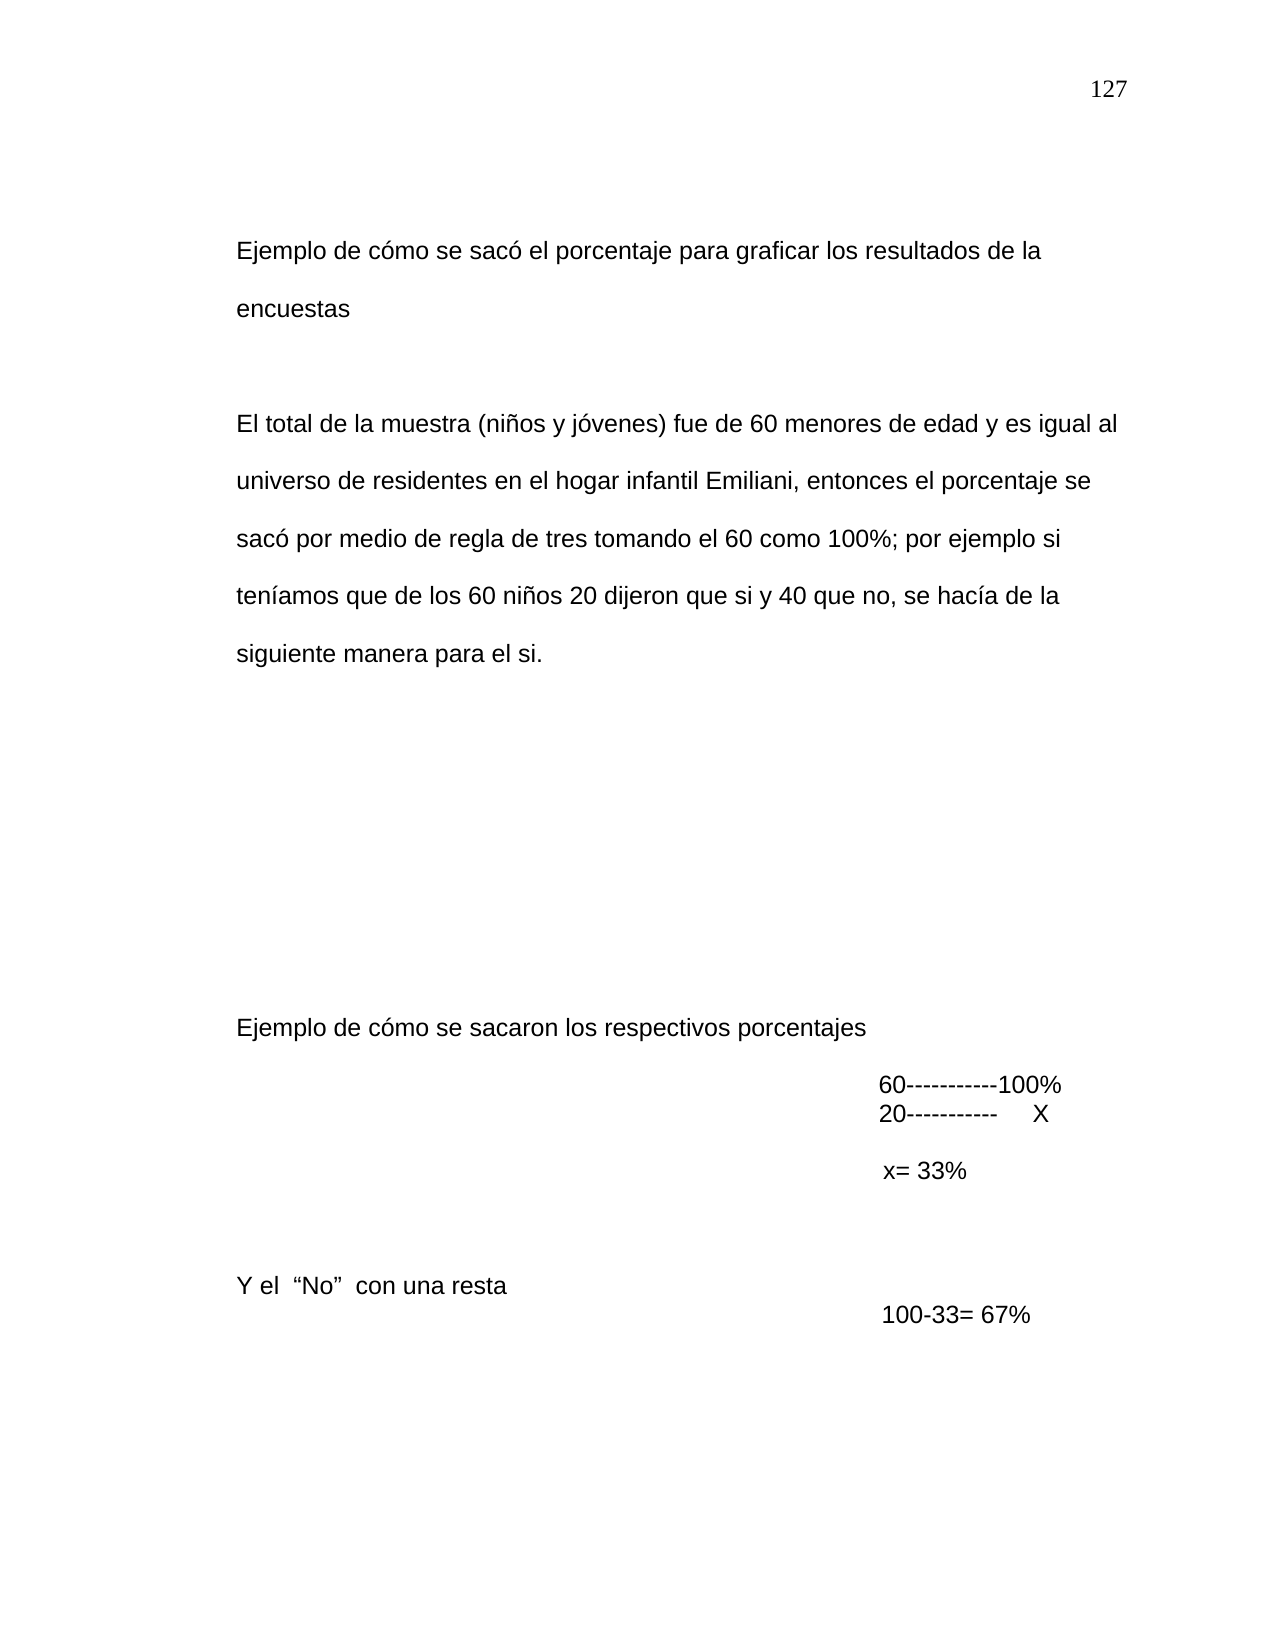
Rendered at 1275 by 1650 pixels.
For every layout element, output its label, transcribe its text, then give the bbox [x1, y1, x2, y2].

subtitle 100-33= 67% [236, 1300, 1127, 1329]
subtitle Ejemplo de cómo se sacó el porcentaje para graficar los resultados de la encuestas [236, 236, 1127, 322]
subtitle 20----------- X [531, 1099, 1127, 1127]
subtitle x= 33% [236, 1156, 1127, 1185]
subtitle Ejemplo de cómo se sacaron los respectivos porcentajes [236, 1012, 1127, 1041]
subtitle 60-----------100% [236, 1070, 1127, 1099]
subtitle Y el “No” con una resta [236, 1271, 1127, 1300]
subtitle El total de la muestra (niños y jóvenes) fue de 60 menores de edad y es igual al universo de residentes en el hogar infantil Emiliani, entonces el porcentaje se sacó por medio de regla de tres tomando el 60 como 100%; por ejemplo si teníamos que de los 60 niños 20 dijeron que si y 40 que no, se hacía de la siguiente manera para el si. [236, 409, 1127, 667]
